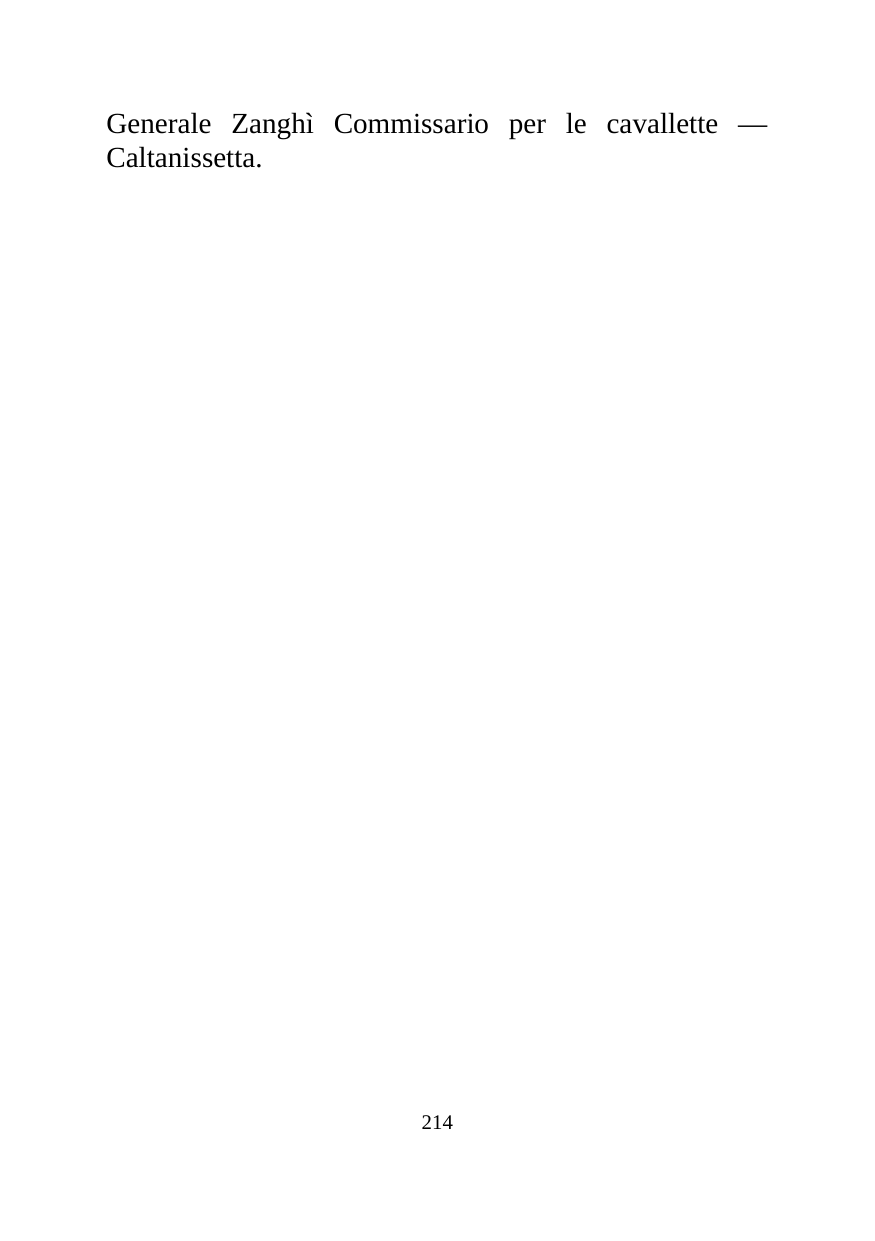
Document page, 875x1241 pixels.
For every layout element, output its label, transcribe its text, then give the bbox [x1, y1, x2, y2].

text Generale Zanghì Commissario per le cavallette — Caltanissetta. [106, 106, 768, 173]
